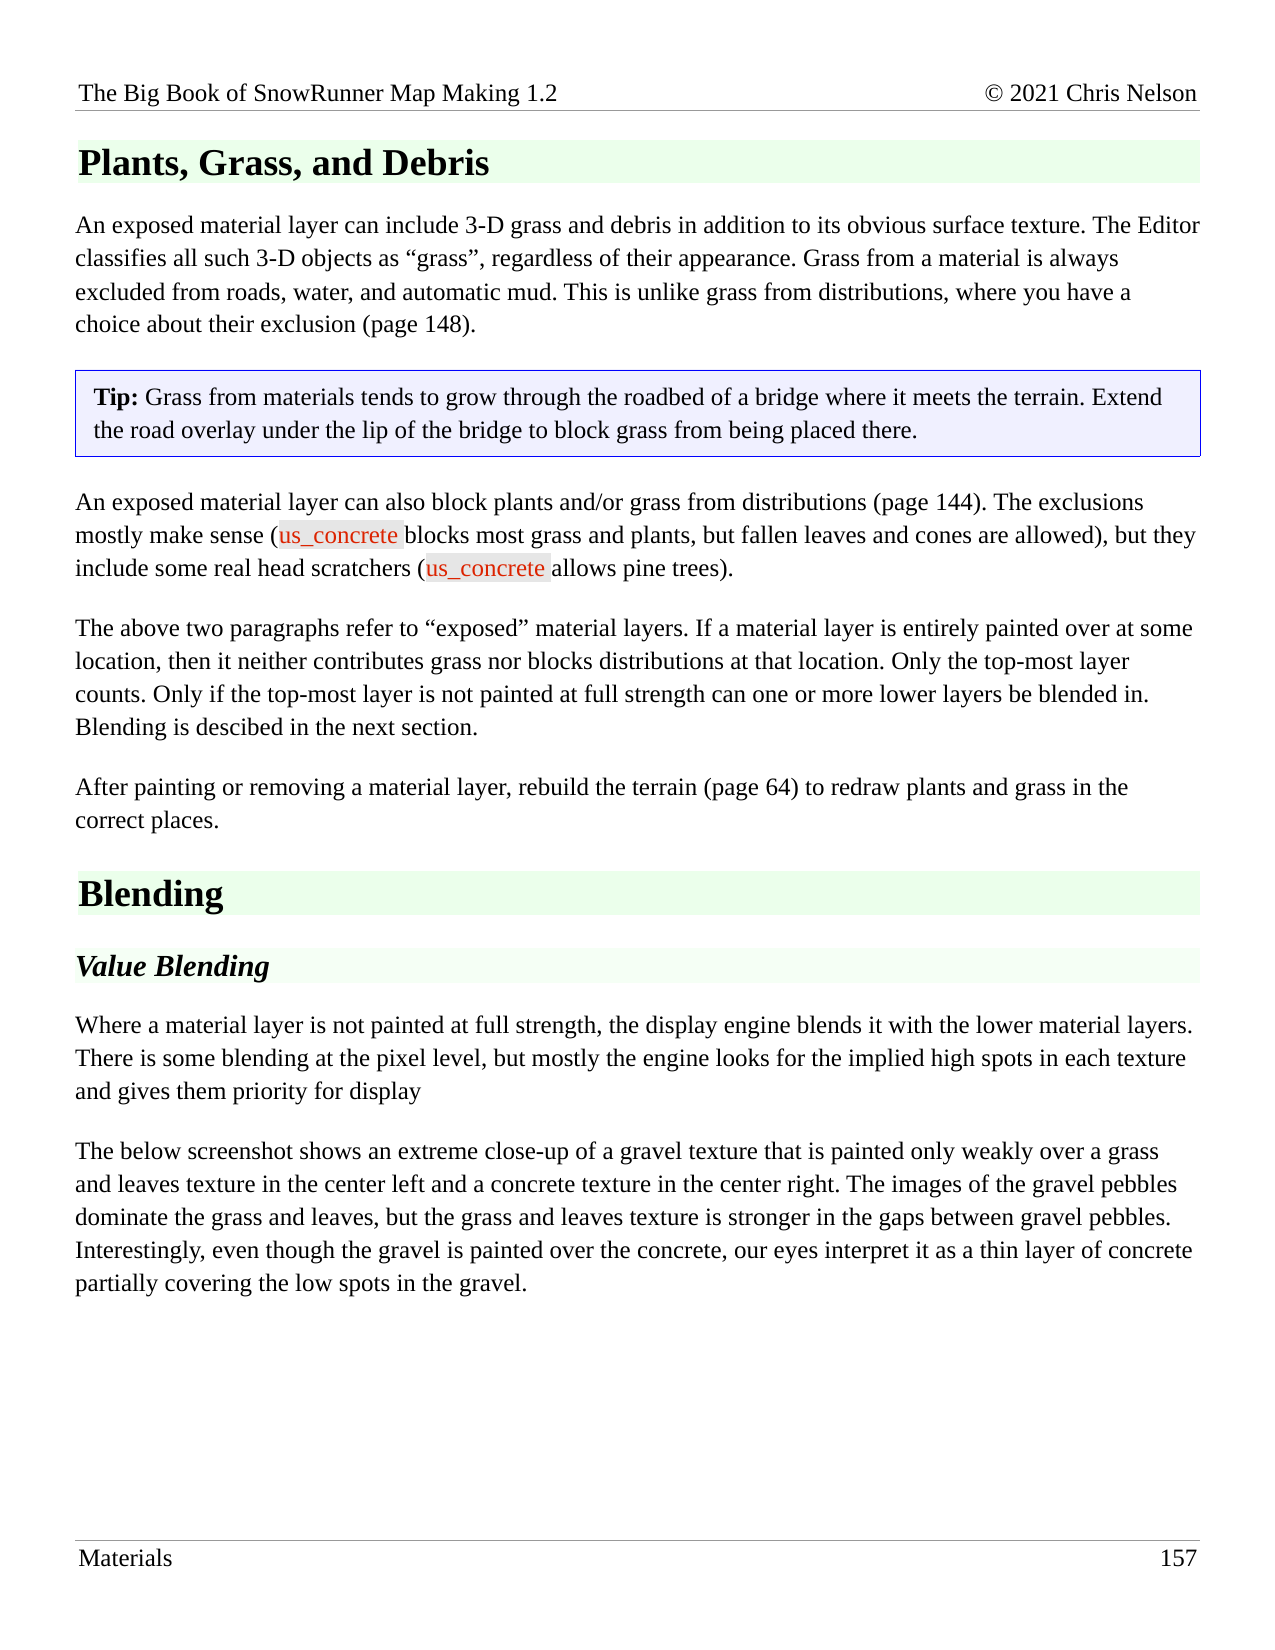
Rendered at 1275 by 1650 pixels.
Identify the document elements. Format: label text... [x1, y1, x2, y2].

text An exposed material layer can also block plants and/or grass from distributions (page 144). The exclusions mostly make sense (us_concrete blocks most grass and plants, but fallen leaves and cones are allowed), but they include some real head scratchers (us_concrete allows pine trees). [75, 487, 1200, 582]
subtitle Value Blending [75, 948, 1200, 983]
subtitle Plants, Grass, and Debris [78, 140, 1200, 183]
subtitle Blending [78, 871, 1200, 915]
text An exposed material layer can include 3‑D grass and debris in addition to its obvious surface texture. The Editor classifies all such 3‑D objects as “grass”, regardless of their appearance. Grass from a material is always excluded from roads, water, and automatic mud. This is unlike grass from distributions, where you have a choice about their exclusion (page 148). [75, 211, 1200, 338]
text Where a material layer is not painted at full strength, the display engine blends it with the lower material layers. There is some blending at the pixel level, but mostly the engine looks for the implied high spots in each texture and gives them priority for display [75, 1010, 1200, 1105]
text The below screenshot shows an extreme close-up of a gravel texture that is painted only weakly over a grass and leaves texture in the center left and a concrete texture in the center right. The images of the gravel pebbles dominate the grass and leaves, but the grass and leaves texture is stronger in the gaps between gravel pebbles. Interestingly, even though the gravel is painted over the concrete, our eyes interpret it as a thin layer of concrete partially covering the low spots in the gravel. [75, 1136, 1200, 1297]
list Grass from materials tends to grow through the roadbed of a bridge where it meets the terrain. Extend the road overlay under the lip of the bridge to block grass from being placed there. [76, 371, 1200, 456]
text After painting or removing a material layer, rebuild the terrain (page 64) to redraw plants and grass in the correct places. [75, 772, 1200, 834]
text The above two paragraphs refer to “exposed” material layers. If a material layer is entirely painted over at some location, then it neither contributes grass nor blocks distributions at that location. Only the top-most layer counts. Only if the top-most layer is not painted at full strength can one or more lower layers be blended in. Blending is descibed in the next section. [75, 613, 1200, 741]
